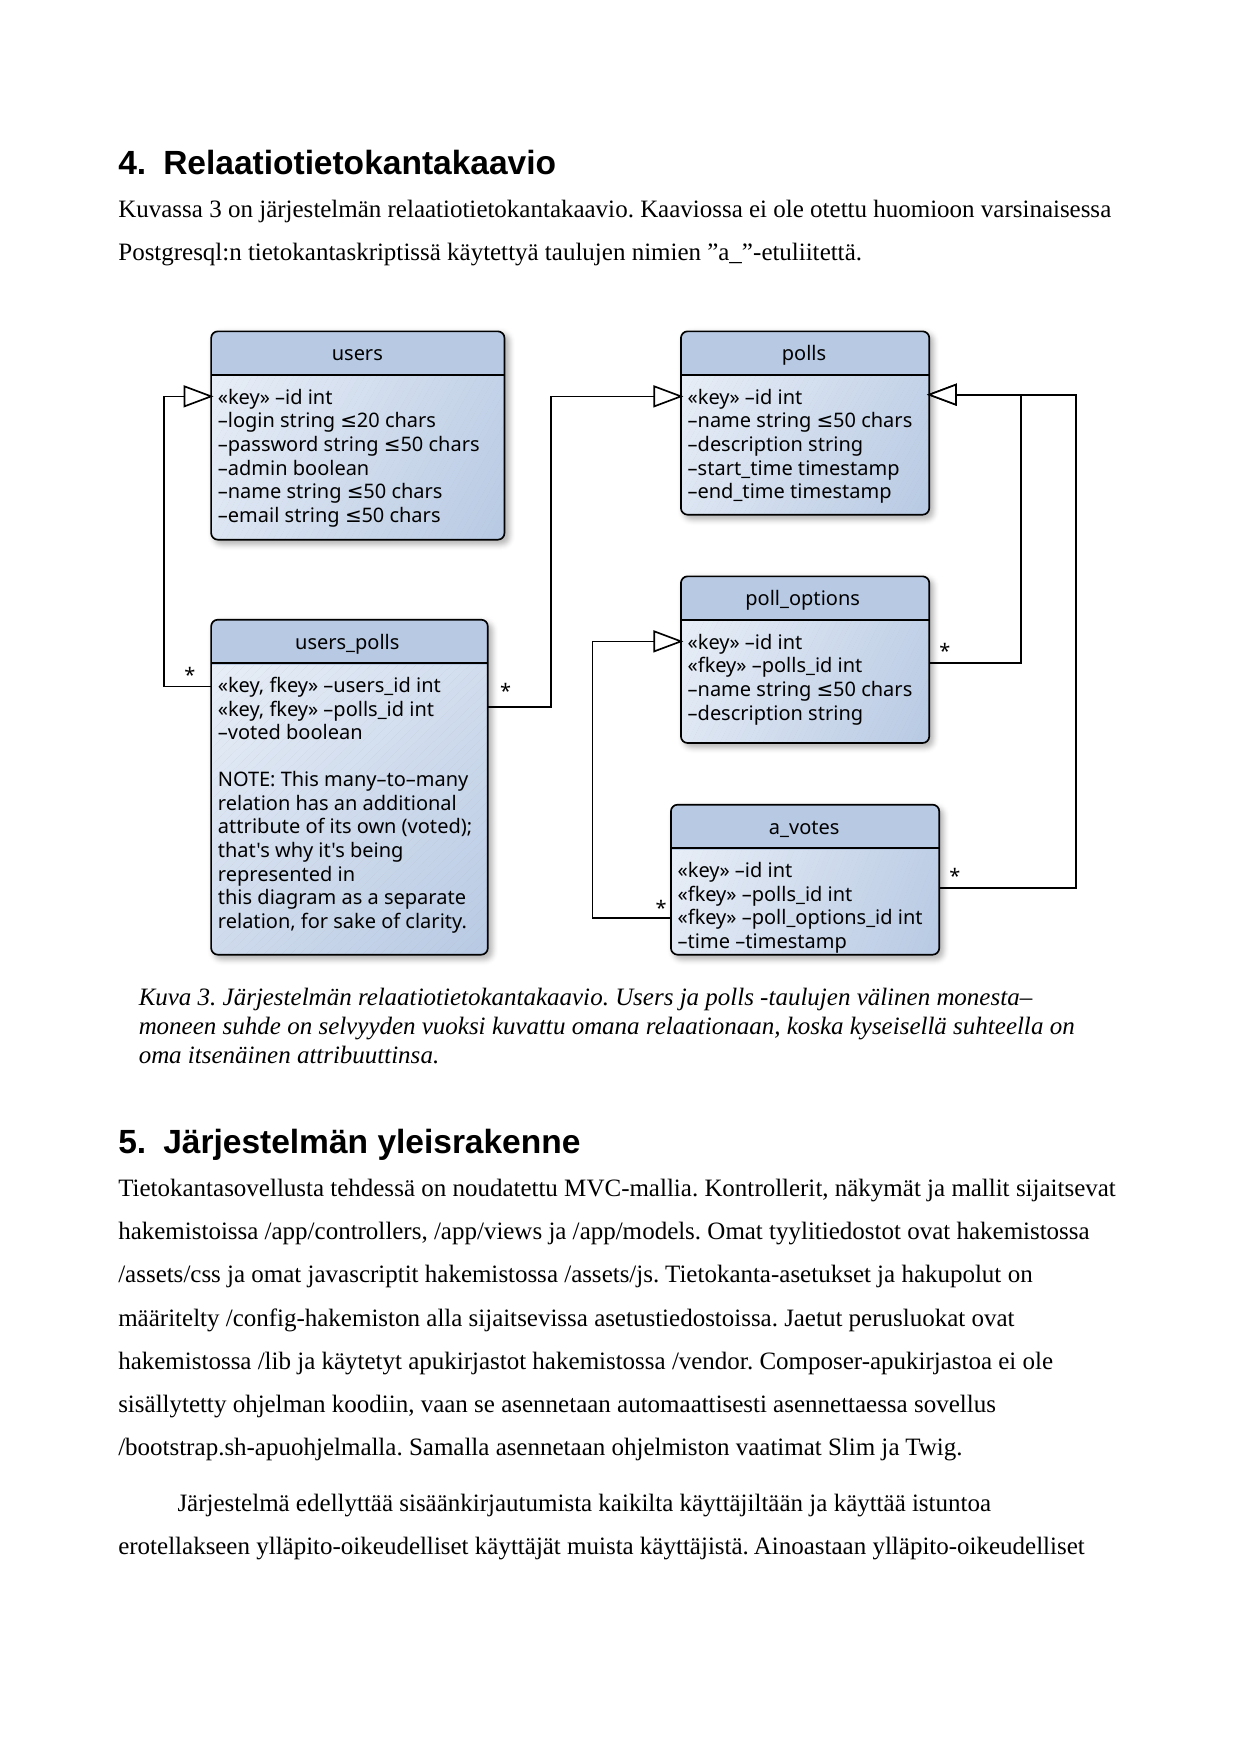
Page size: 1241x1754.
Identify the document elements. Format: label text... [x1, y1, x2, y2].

subtitle Järjestelmän yleisrakenne [118, 1122, 1122, 1161]
subtitle Relaatiotietokantakaavio [118, 143, 1122, 182]
text Tietokantasovellusta tehdessä on noudatettu MVC-mallia. Kontrollerit, näkymät ja mallit sijaitsevat hakemistoissa /app/controllers, /app/views ja /app/models. Omat tyylitiedostot ovat hakemistossa /assets/css ja omat javascriptit hakemistossa /assets/js. Tietokanta-asetukset ja hakupolut on määritelty /config-hakemiston alla sijaitsevissa asetustiedostoissa. Jaetut perusluokat ovat hakemistossa /lib ja käytetyt apukirjastot hakemistossa /vendor. Composer-apukirjastoa ei ole sisällytetty ohjelman koodiin, vaan se asennetaan automaattisesti asennettaessa sovellus /bootstrap.sh-apuohjelmalla. Samalla asennetaan ohjelmiston vaatimat Slim ja Twig. [118, 1173, 1122, 1461]
text Järjestelmä edellyttää sisäänkirjautumista kaikilta käyttäjiltään ja käyttää istuntoa erotellakseen ylläpito-oikeudelliset käyttäjät muista käyttäjistä. Ainoastaan ylläpito-oikeudelliset [118, 1488, 1122, 1559]
text Kuva 3. Järjestelmän relaatiotietokantakaavio. Users ja polls -taulujen välinen monesta–moneen suhde on selvyyden vuoksi kuvattu omana relaationaan, koska kyseisellä suhteella on oma itsenäinen attribuuttinsa. [138, 306, 1102, 1068]
text Kuvassa 3 on järjestelmän relaatiotietokantakaavio. Kaaviossa ei ole otettu huomioon varsinaisessa Postgresql:n tietokantaskriptissä käytettyä taulujen nimien ”a_”-etuliitettä. [118, 194, 1122, 266]
